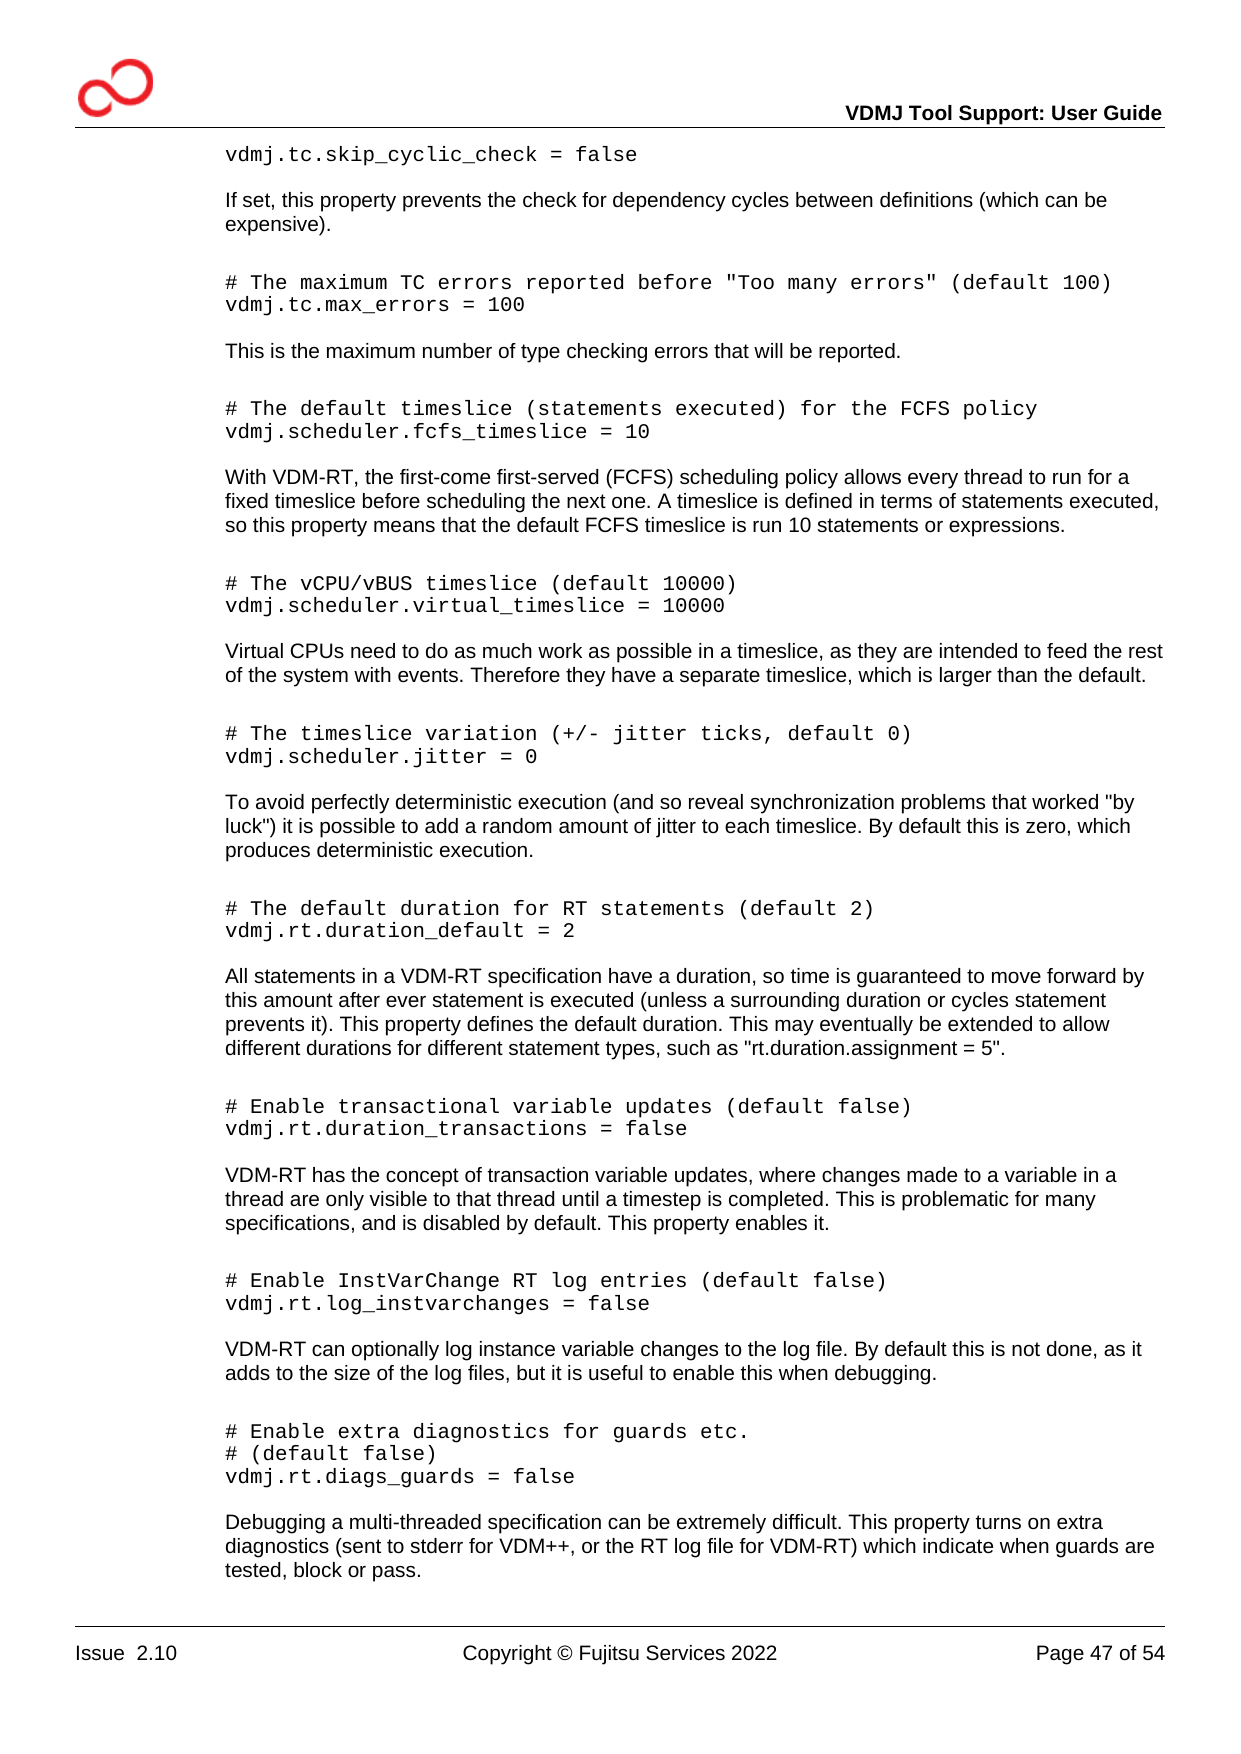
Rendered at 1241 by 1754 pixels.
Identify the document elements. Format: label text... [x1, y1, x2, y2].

text To avoid perfectly deterministic execution (and so reveal synchronization problems that worked "by luck") it is possible to add a random amount of jitter to each timeslice. By default this is zero, which produces deterministic execution. [225, 790, 1165, 862]
text vdmj.scheduler.fcfs_timeslice = 10 [225, 420, 1165, 443]
text vdmj.rt.duration_transactions = false [225, 1118, 1165, 1140]
text With VDM-RT, the first-come first-served (FCFS) scheduling policy allows every thread to run for a fixed timeslice before scheduling the next one. A timeslice is defined in terms of statements executed, so this property means that the default FCFS timeslice is run 10 statements or expressions. [225, 465, 1165, 537]
text Virtual CPUs need to do as much work as possible in a timeslice, as they are intended to feed the rest of the system with events. Therefore they have a separate timeslice, which is larger than the default. [225, 640, 1165, 688]
text # Enable extra diagnostics for guards etc. [225, 1420, 1165, 1443]
text This is the maximum number of type checking errors that will be reported. [225, 339, 1165, 363]
text vdmj.rt.diags_guards = false [225, 1465, 1165, 1488]
text # Enable transactional variable updates (default false) [225, 1095, 1165, 1118]
text # The default timeslice (statements executed) for the FCFS policy [225, 398, 1165, 420]
text vdmj.scheduler.virtual_timeslice = 10000 [225, 595, 1165, 617]
text All statements in a VDM-RT specification have a duration, so time is guaranteed to move forward by this amount after ever statement is executed (unless a surrounding duration or cycles statement prevents it). This property defines the default duration. This may eventually be extended to allow different durations for different statement types, such as "rt.duration.assignment = 5". [225, 964, 1165, 1060]
text vdmj.tc.max_errors = 100 [225, 294, 1165, 316]
text vdmj.rt.duration_default = 2 [225, 919, 1165, 942]
text # The maximum TC errors reported before "Too many errors" (default 100) [225, 271, 1165, 294]
text # (default false) [225, 1443, 1165, 1465]
picture [78, 52, 153, 127]
text # The default duration for RT statements (default 2) [225, 897, 1165, 919]
text vdmj.tc.skip_cyclic_check = false [225, 143, 1165, 166]
text Debugging a multi-threaded specification can be extremely difficult. This property turns on extra diagnostics (sent to stderr for VDM++, or the RT log file for VDM-RT) which indicate when guards are tested, block or pass. [225, 1510, 1165, 1582]
text # The timeslice variation (+/- jitter ticks, default 0) [225, 723, 1165, 745]
text # The vCPU/vBUS timeslice (default 10000) [225, 572, 1165, 595]
text vdmj.scheduler.jitter = 0 [225, 745, 1165, 768]
text VDM-RT can optionally log instance variable changes to the log file. By default this is not done, as it adds to the size of the log files, but it is useful to enable this when debugging. [225, 1337, 1165, 1385]
text # Enable InstVarChange RT log entries (default false) [225, 1270, 1165, 1292]
text vdmj.rt.log_instvarchanges = false [225, 1292, 1165, 1315]
text If set, this property prevents the check for dependency cycles between definitions (which can be expensive). [225, 188, 1165, 236]
text VDM-RT has the concept of transaction variable updates, where changes made to a variable in a thread are only visible to that thread until a timestep is completed. This is problematic for many specifications, and is disabled by default. This property enables it. [225, 1163, 1165, 1235]
